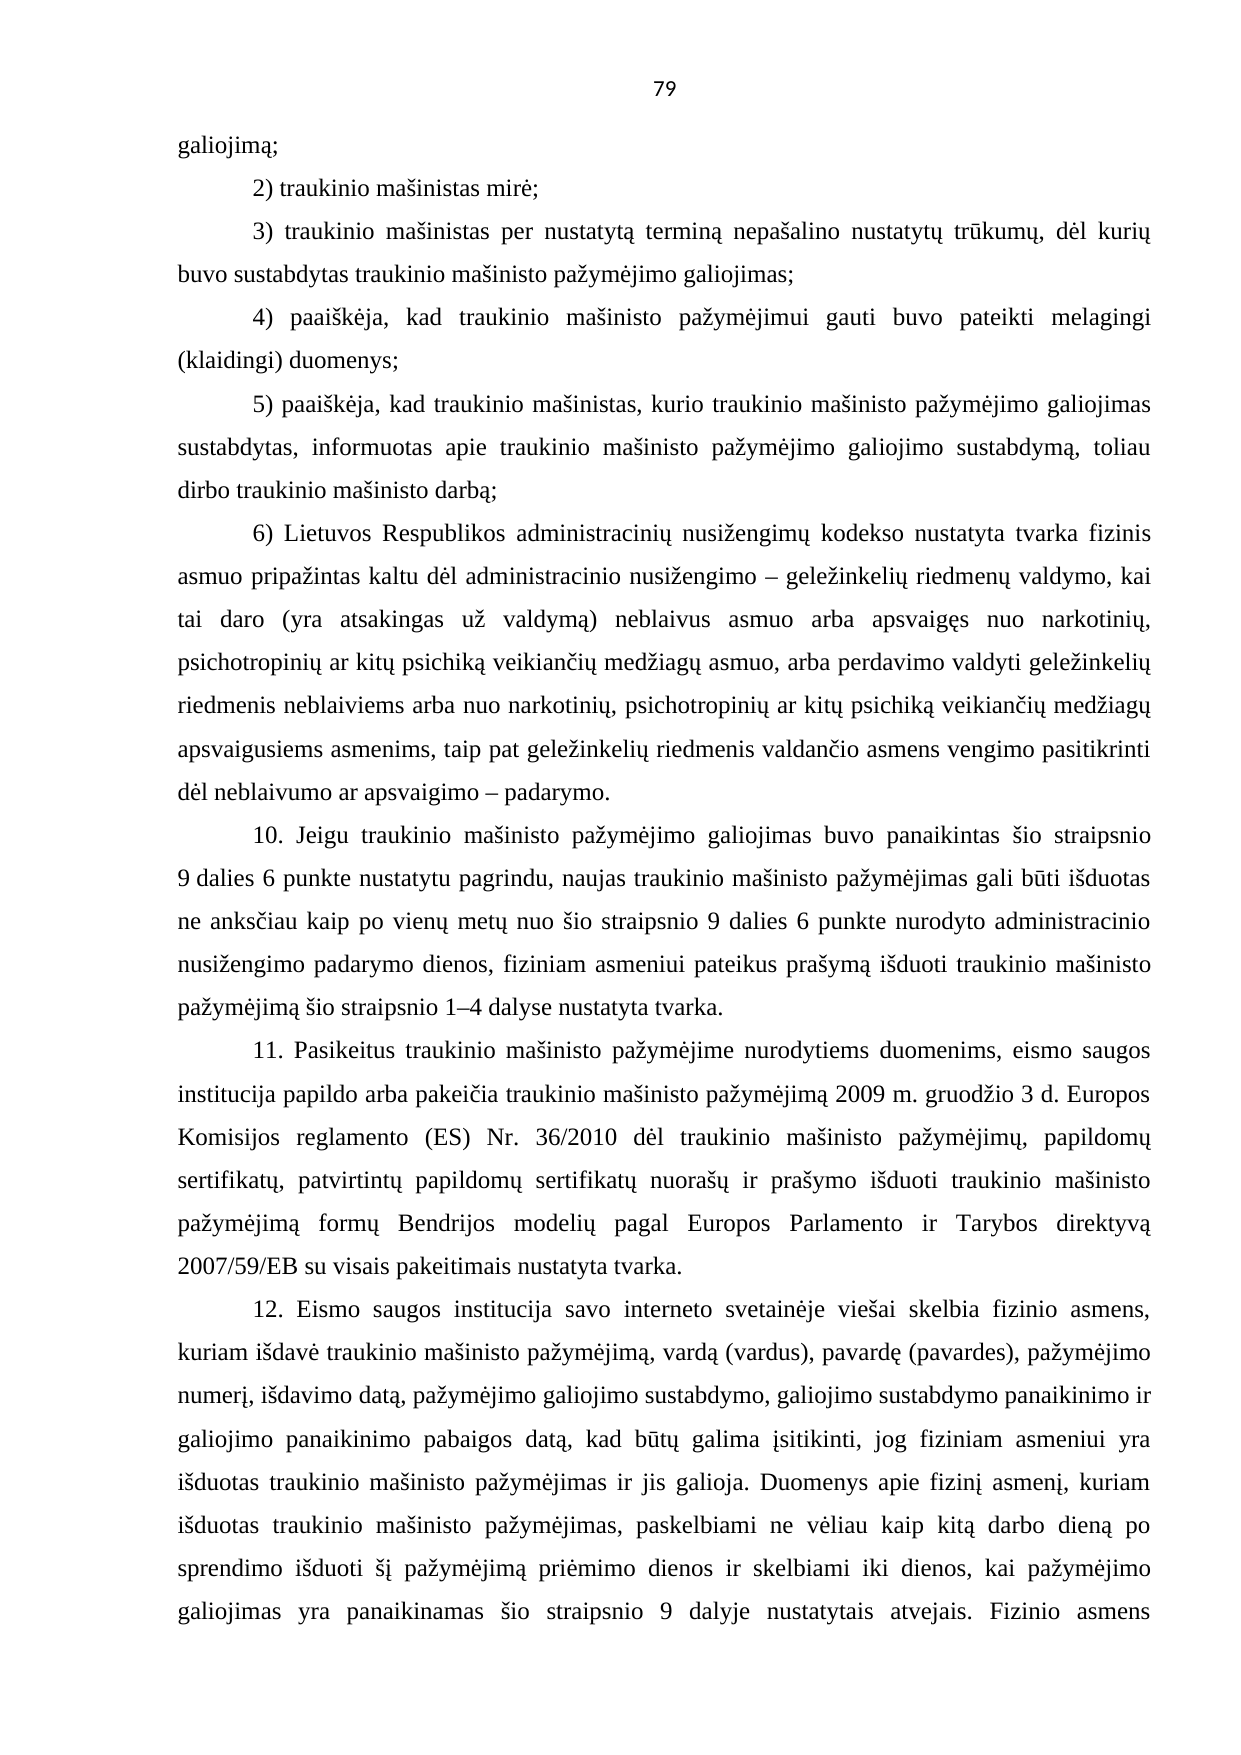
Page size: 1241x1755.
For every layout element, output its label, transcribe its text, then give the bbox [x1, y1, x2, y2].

text 6) Lietuvos Respublikos administracinių nusižengimų kodekso nustatyta tvarka fizinis asmuo pripažintas kaltu dėl administracinio nusižengimo – geležinkelių riedmenų valdymo, kai tai daro (yra atsakingas už valdymą) neblaivus asmuo arba apsvaigęs nuo narkotinių, psichotropinių ar kitų psichiką veikiančių medžiagų asmuo, arba perdavimo valdyti geležinkelių riedmenis neblaiviems arba nuo narkotinių, psichotropinių ar kitų psichiką veikiančių medžiagų apsvaigusiems asmenims, taip pat geležinkelių riedmenis valdančio asmens vengimo pasitikrinti dėl neblaivumo ar apsvaigimo – padarymo. [177, 518, 1152, 806]
text 2) traukinio mašinistas mirė; [177, 173, 1152, 202]
text 4) paaiškėja, kad traukinio mašinisto pažymėjimui gauti buvo pateikti melagingi (klaidingi) duomenys; [177, 302, 1152, 374]
text 12. Eismo saugos institucija savo interneto svetainėje viešai skelbia fizinio asmens, kuriam išdavė traukinio mašinisto pažymėjimą, vardą (vardus), pavardę (pavardes), pažymėjimo numerį, išdavimo datą, pažymėjimo galiojimo sustabdymo, galiojimo sustabdymo panaikinimo ir galiojimo panaikinimo pabaigos datą, kad būtų galima įsitikinti, jog fiziniam asmeniui yra išduotas traukinio mašinisto pažymėjimas ir jis galioja. Duomenys apie fizinį asmenį, kuriam išduotas traukinio mašinisto pažymėjimas, paskelbiami ne vėliau kaip kitą darbo dieną po sprendimo išduoti šį pažymėjimą priėmimo dienos ir skelbiami iki dienos, kai pažymėjimo galiojimas yra panaikinamas šio straipsnio 9 dalyje nustatytais atvejais. Fizinio asmens [177, 1294, 1152, 1625]
text galiojimą; [177, 130, 1152, 159]
text 10. Jeigu traukinio mašinisto pažymėjimo galiojimas buvo panaikintas šio straipsnio 9 dalies 6 punkte nustatytu pagrindu, naujas traukinio mašinisto pažymėjimas gali būti išduotas ne anksčiau kaip po vienų metų nuo šio straipsnio 9 dalies 6 punkte nurodyto administracinio nusižengimo padarymo dienos, fiziniam asmeniui pateikus prašymą išduoti traukinio mašinisto pažymėjimą šio straipsnio 1–4 dalyse nustatyta tvarka. [177, 820, 1152, 1021]
text 5) paaiškėja, kad traukinio mašinistas, kurio traukinio mašinisto pažymėjimo galiojimas sustabdytas, informuotas apie traukinio mašinisto pažymėjimo galiojimo sustabdymą, toliau dirbo traukinio mašinisto darbą; [177, 389, 1152, 504]
text 11. Pasikeitus traukinio mašinisto pažymėjime nurodytiems duomenims, eismo saugos institucija papildo arba pakeičia traukinio mašinisto pažymėjimą 2009 m. gruodžio 3 d. Europos Komisijos reglamento (ES) Nr. 36/2010 dėl traukinio mašinisto pažymėjimų, papildomų sertifikatų, patvirtintų papildomų sertifikatų nuorašų ir prašymo išduoti traukinio mašinisto pažymėjimą formų Bendrijos modelių pagal Europos Parlamento ir Tarybos direktyvą 2007/59/EB su visais pakeitimais nustatyta tvarka. [177, 1036, 1152, 1280]
text 3) traukinio mašinistas per nustatytą terminą nepašalino nustatytų trūkumų, dėl kurių buvo sustabdytas traukinio mašinisto pažymėjimo galiojimas; [177, 216, 1152, 288]
